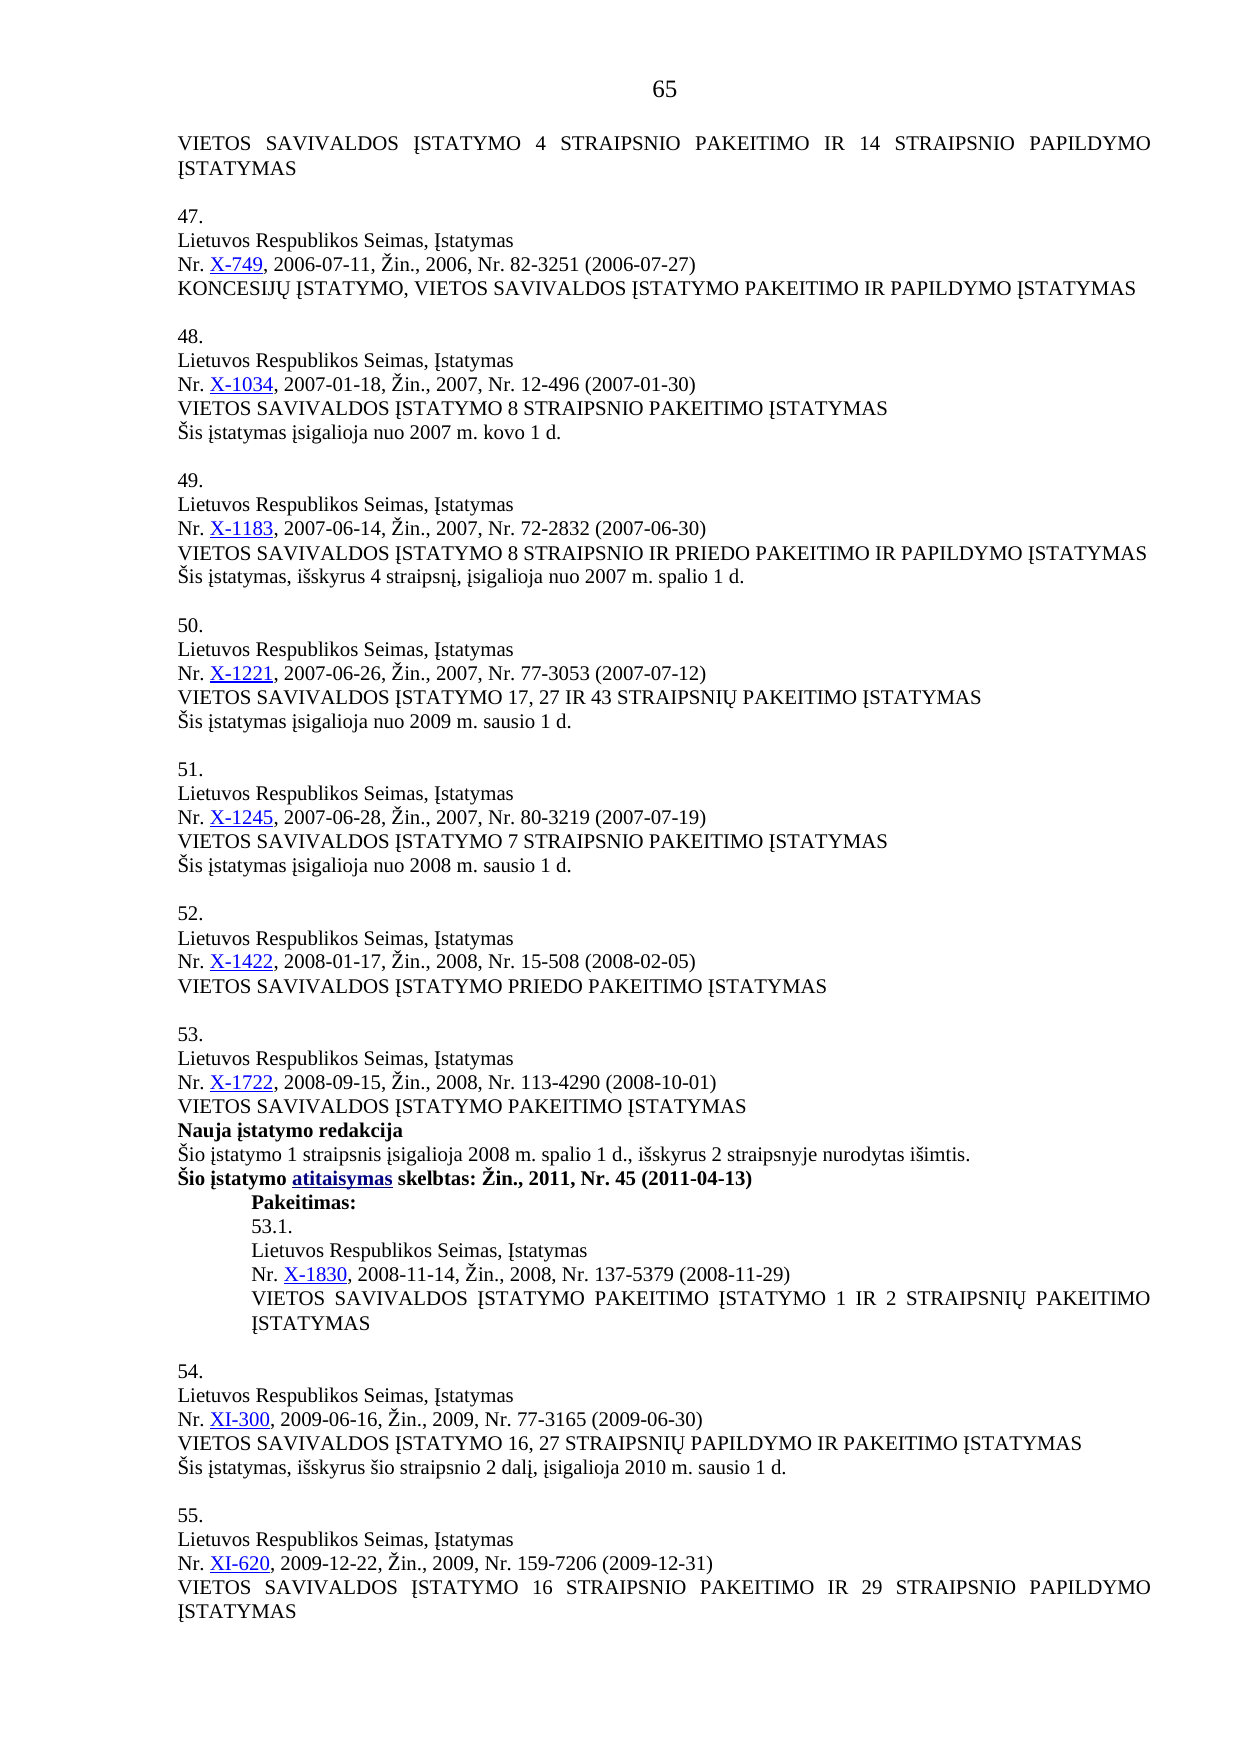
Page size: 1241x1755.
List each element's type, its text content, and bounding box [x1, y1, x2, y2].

text VIETOS SAVIVALDOS ĮSTATYMO PAKEITIMO ĮSTATYMAS [177, 1094, 1152, 1118]
text KONCESIJŲ ĮSTATYMO, VIETOS SAVIVALDOS ĮSTATYMO PAKEITIMO IR PAPILDYMO ĮSTATYMAS [177, 276, 1152, 300]
text Lietuvos Respublikos Seimas, Įstatymas [177, 228, 1152, 252]
text 53. [177, 1022, 1152, 1046]
text Šis įstatymas, išskyrus šio straipsnio 2 dalį, įsigalioja 2010 m. sausio 1 d. [177, 1455, 1152, 1479]
text Nr. X-1183, 2007-06-14, Žin., 2007, Nr. 72-2832 (2007-06-30) [177, 516, 1152, 540]
text VIETOS SAVIVALDOS ĮSTATYMO 7 STRAIPSNIO PAKEITIMO ĮSTATYMAS [177, 829, 1152, 853]
text Šio įstatymo atitaisymas skelbtas: Žin., 2011, Nr. 45 (2011-04-13) [177, 1166, 1152, 1190]
text Lietuvos Respublikos Seimas, Įstatymas [177, 925, 1152, 949]
text Nauja įstatymo redakcija [177, 1118, 1152, 1142]
text Lietuvos Respublikos Seimas, Įstatymas [177, 1383, 1152, 1407]
text VIETOS SAVIVALDOS ĮSTATYMO PAKEITIMO ĮSTATYMO 1 IR 2 STRAIPSNIŲ PAKEITIMO ĮSTATYMAS [251, 1286, 1152, 1334]
text Nr. X-1245, 2007-06-28, Žin., 2007, Nr. 80-3219 (2007-07-19) [177, 805, 1152, 829]
text 55. [177, 1503, 1152, 1527]
text Šio įstatymo 1 straipsnis įsigalioja 2008 m. spalio 1 d., išskyrus 2 straipsnyje nurodytas išimtis. [177, 1142, 1152, 1166]
text VIETOS SAVIVALDOS ĮSTATYMO 4 STRAIPSNIO PAKEITIMO IR 14 STRAIPSNIO PAPILDYMO ĮSTATYMAS [177, 131, 1152, 179]
text 53.1. [177, 1214, 1152, 1238]
text VIETOS SAVIVALDOS ĮSTATYMO 16 STRAIPSNIO PAKEITIMO IR 29 STRAIPSNIO PAPILDYMO ĮSTATYMAS [177, 1575, 1152, 1623]
text Šis įstatymas įsigalioja nuo 2007 m. kovo 1 d. [177, 420, 1152, 444]
text Lietuvos Respublikos Seimas, Įstatymas [177, 781, 1152, 805]
text Lietuvos Respublikos Seimas, Įstatymas [177, 637, 1152, 661]
text 49. [177, 468, 1152, 492]
text Lietuvos Respublikos Seimas, Įstatymas [177, 1238, 1152, 1262]
text Nr. X-1722, 2008-09-15, Žin., 2008, Nr. 113-4290 (2008-10-01) [177, 1070, 1152, 1094]
text VIETOS SAVIVALDOS ĮSTATYMO 16, 27 STRAIPSNIŲ PAPILDYMO IR PAKEITIMO ĮSTATYMAS [177, 1431, 1152, 1455]
text 52. [177, 901, 1152, 925]
text Šis įstatymas, išskyrus 4 straipsnį, įsigalioja nuo 2007 m. spalio 1 d. [177, 564, 1152, 588]
text Pakeitimas: [177, 1190, 1152, 1214]
text VIETOS SAVIVALDOS ĮSTATYMO 8 STRAIPSNIO PAKEITIMO ĮSTATYMAS [177, 396, 1152, 420]
text 48. [177, 324, 1152, 348]
text Lietuvos Respublikos Seimas, Įstatymas [177, 348, 1152, 372]
text VIETOS SAVIVALDOS ĮSTATYMO 17, 27 IR 43 STRAIPSNIŲ PAKEITIMO ĮSTATYMAS [177, 685, 1152, 709]
text 50. [177, 613, 1152, 637]
text Nr. XI-620, 2009-12-22, Žin., 2009, Nr. 159-7206 (2009-12-31) [177, 1551, 1152, 1575]
text Nr. X-749, 2006-07-11, Žin., 2006, Nr. 82-3251 (2006-07-27) [177, 252, 1152, 276]
text Nr. X-1422, 2008-01-17, Žin., 2008, Nr. 15-508 (2008-02-05) [177, 949, 1152, 973]
text 51. [177, 757, 1152, 781]
text 47. [177, 203, 1152, 228]
text Šis įstatymas įsigalioja nuo 2009 m. sausio 1 d. [177, 709, 1152, 733]
text Nr. XI-300, 2009-06-16, Žin., 2009, Nr. 77-3165 (2009-06-30) [177, 1407, 1152, 1431]
text Šis įstatymas įsigalioja nuo 2008 m. sausio 1 d. [177, 853, 1152, 877]
text Lietuvos Respublikos Seimas, Įstatymas [177, 492, 1152, 516]
text Nr. X-1221, 2007-06-26, Žin., 2007, Nr. 77-3053 (2007-07-12) [177, 661, 1152, 685]
text Nr. X-1034, 2007-01-18, Žin., 2007, Nr. 12-496 (2007-01-30) [177, 372, 1152, 396]
text VIETOS SAVIVALDOS ĮSTATYMO PRIEDO PAKEITIMO ĮSTATYMAS [177, 973, 1152, 998]
text Nr. X-1830, 2008-11-14, Žin., 2008, Nr. 137-5379 (2008-11-29) [177, 1262, 1152, 1286]
text Lietuvos Respublikos Seimas, Įstatymas [177, 1046, 1152, 1070]
text VIETOS SAVIVALDOS ĮSTATYMO 8 STRAIPSNIO IR PRIEDO PAKEITIMO IR PAPILDYMO ĮSTATYMAS [177, 540, 1152, 564]
text Lietuvos Respublikos Seimas, Įstatymas [177, 1527, 1152, 1551]
text 54. [177, 1358, 1152, 1383]
